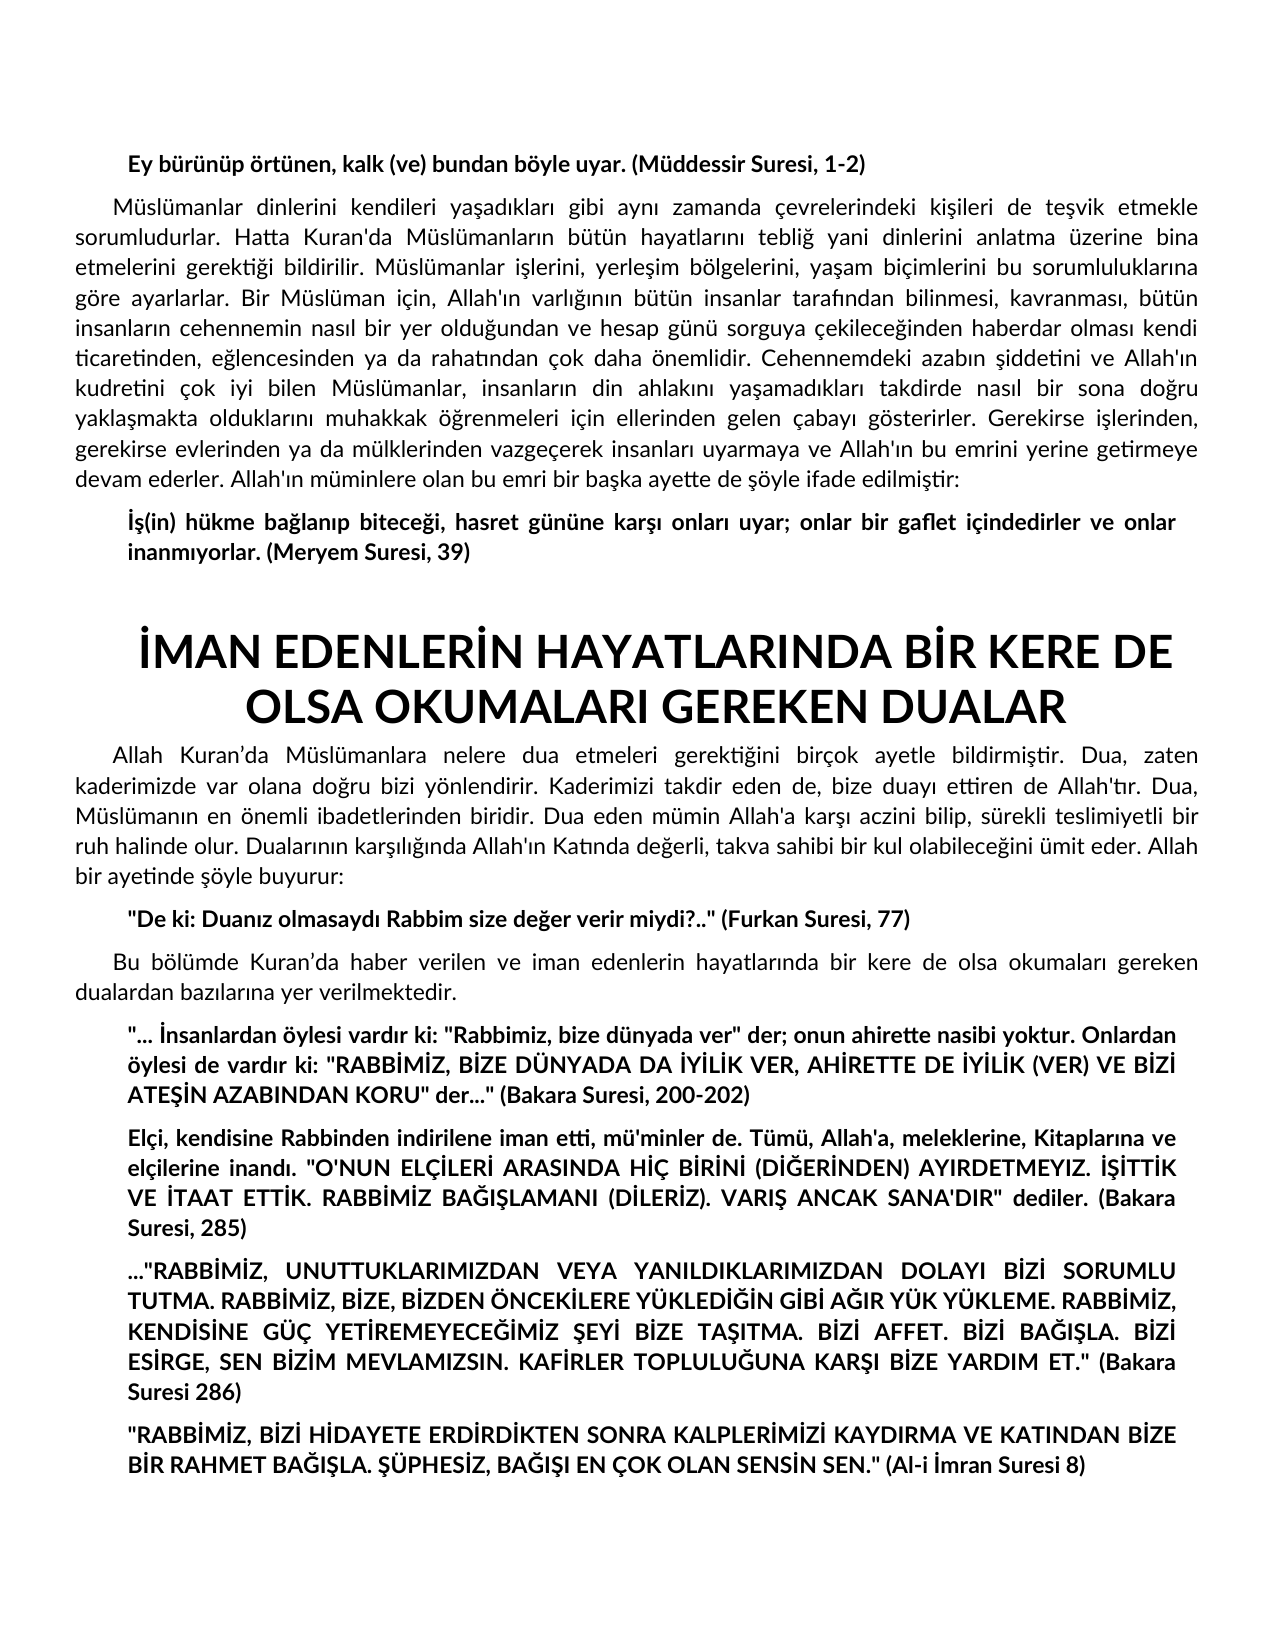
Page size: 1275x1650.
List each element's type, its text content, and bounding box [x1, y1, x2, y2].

text "RABBİMİZ, BİZİ HİDAYETE ERDİRDİKTEN SONRA KALPLERİMİZİ KAYDIRMA VE KATINDAN BİZE BİR RAHMET BAĞIŞLA. ŞÜPHESİZ, BAĞIŞI EN ÇOK OLAN SENSİN SEN." (Al-i İmran Suresi 8) [127, 1420, 1177, 1478]
text ..."RABBİMİZ, UNUTTUKLARIMIZDAN VEYA YANILDIKLARIMIZDAN DOLAYI BİZİ SORUMLU TUTMA. RABBİMİZ, BİZE, BİZDEN ÖNCEKİLERE YÜKLEDİĞİN GİBİ AĞIR YÜK YÜKLEME. RABBİMİZ, KENDİSİNE GÜÇ YETİREMEYECEĞİMİZ ŞEYİ BİZE TAŞITMA. BİZİ AFFET. BİZİ BAĞIŞLA. BİZİ ESİRGE, SEN BİZİM MEVLAMIZSIN. KAFİRLER TOPLULUĞUNA KARŞI BİZE YARDIM ET." (Bakara Suresi 286) [127, 1257, 1177, 1405]
text Bu bölümde Kuran’da haber verilen ve iman edenlerin hayatlarında bir kere de olsa okumaları gereken dualardan bazılarına yer verilmektedir. [75, 947, 1200, 1005]
text Allah Kuran’da Müslümanlara nelere dua etmeleri gerektiğini birçok ayetle bildirmiştir. Dua, zaten kaderimizde var olana doğru bizi yönlendirir. Kaderimizi takdir eden de, bize duayı ettiren de Allah'tır. Dua, Müslümanın en önemli ibadetlerinden biridir. Dua eden mümin Allah'a karşı aczini bilip, sürekli teslimiyetli bir ruh halinde olur. Dualarının karşılığında Allah'ın Katında değerli, takva sahibi bir kul olabileceğini ümit eder. Allah bir ayetinde şöyle buyurur: [75, 741, 1200, 889]
text Müslümanlar dinlerini kendileri yaşadıkları gibi aynı zamanda çevrelerindeki kişileri de teşvik etmekle sorumludurlar. Hatta Kuran'da Müslümanların bütün hayatlarını tebliğ yani dinlerini anlatma üzerine bina etmelerini gerektiği bildirilir. Müslümanlar işlerini, yerleşim bölgelerini, yaşam biçimlerini bu sorumluluklarına göre ayarlarlar. Bir Müslüman için, Allah'ın varlığının bütün insanlar tarafından bilinmesi, kavranması, bütün insanların cehennemin nasıl bir yer olduğundan ve hesap günü sorguya çekileceğinden haberdar olması kendi ticaretinden, eğlencesinden ya da rahatından çok daha önemlidir. Cehennemdeki azabın şiddetini ve Allah'ın kudretini çok iyi bilen Müslümanlar, insanların din ahlakını yaşamadıkları takdirde nasıl bir sona doğru yaklaşmakta olduklarını muhakkak öğrenmeleri için ellerinden gelen çabayı gösterirler. Gerekirse işlerinden, gerekirse evlerinden ya da mülklerinden vazgeçerek insanları uyarmaya ve Allah'ın bu emrini yerine getirmeye devam ederler. Allah'ın müminlere olan bu emri bir başka ayette de şöyle ifade edilmiştir: [75, 193, 1200, 492]
text "De ki: Duanız olmasaydı Rabbim size değer verir miydi?.." (Furkan Suresi, 77) [127, 905, 1177, 932]
subtitle İMAN EDENLERİN HAYATLARINDA BİR KERE DE OLSA OKUMALARI GEREKEN DUALAR [112, 623, 1200, 733]
text Elçi, kendisine Rabbinden indirilene iman etti, mü'minler de. Tümü, Allah'a, meleklerine, Kitaplarına ve elçilerine inandı. "O'NUN ELÇİLERİ ARASINDA HİÇ BİRİNİ (DİĞERİNDEN) AYIRDETMEYIZ. İŞİTTİK VE İTAAT ETTİK. RABBİMİZ BAĞIŞLAMANI (DİLERİZ). VARIŞ ANCAK SANA'DIR" dediler. (Bakara Suresi, 285) [127, 1123, 1177, 1242]
text İş(in) hükme bağlanıp biteceği, hasret gününe karşı onları uyar; onlar bir gaflet içindedirler ve onlar inanmıyorlar. (Meryem Suresi, 39) [127, 507, 1177, 565]
text Ey bürünüp örtünen, kalk (ve) bundan böyle uyar. (Müddessir Suresi, 1-2) [127, 150, 1177, 177]
text "... İnsanlardan öylesi vardır ki: "Rabbimiz, bize dünyada ver" der; onun ahirette nasibi yoktur. Onlardan öylesi de vardır ki: "RABBİMİZ, BİZE DÜNYADA DA İYİLİK VER, AHİRETTE DE İYİLİK (VER) VE BİZİ ATEŞİN AZABINDAN KORU" der..." (Bakara Suresi, 200-202) [127, 1020, 1177, 1108]
